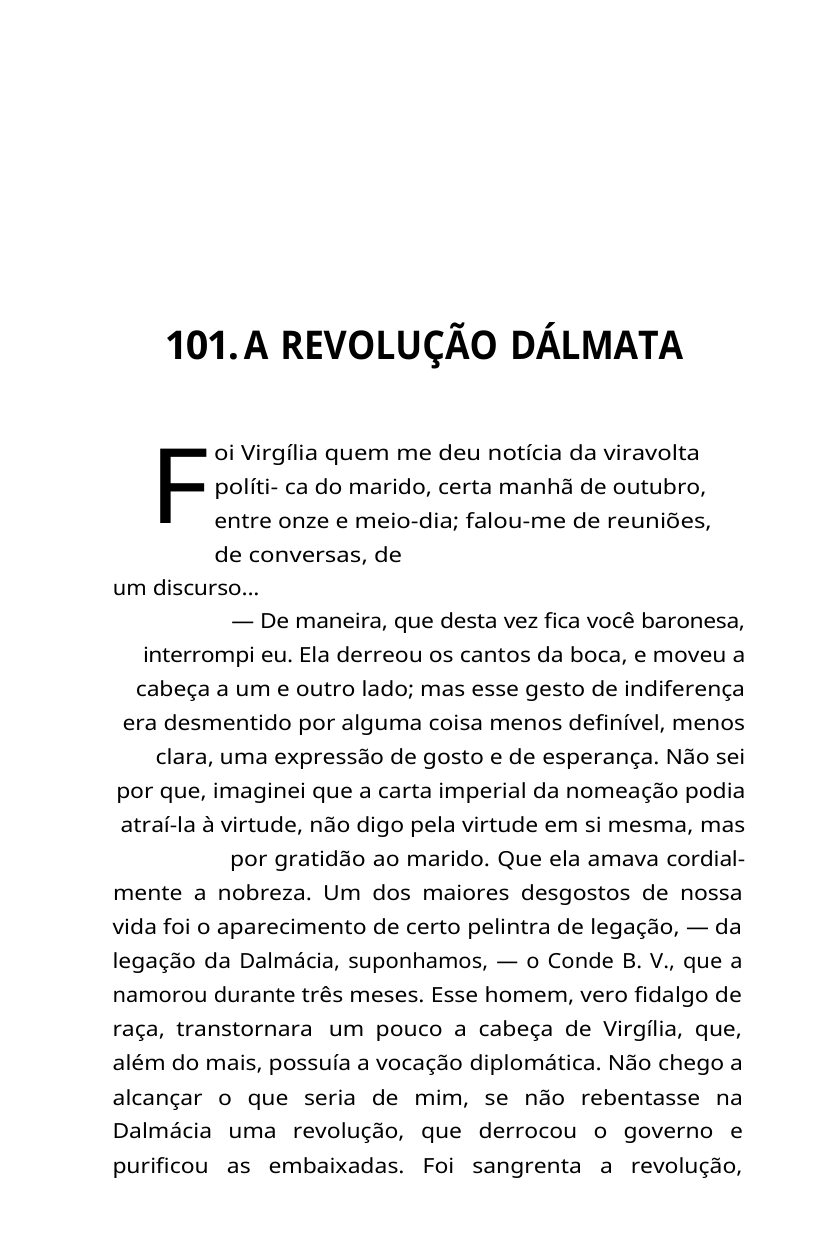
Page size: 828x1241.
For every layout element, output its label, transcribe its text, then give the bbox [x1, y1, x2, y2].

text — De maneira, que desta vez fica você baronesa, interrompi eu. Ela derreou os cantos da boca, e moveu a cabeça a um e outro lado; mas esse gesto de indiferença era desmentido por alguma coisa menos definível, menos clara, uma expressão de gosto e de esperança. Não sei por que, imaginei que a carta imperial da nomeação podia atraí-la à virtude, não digo pela virtude em si mesma, mas por gratidão ao marido. Que ela amava cordial- [112, 606, 745, 873]
subtitle A REVOLUÇÃO DÁLMATA [164, 317, 787, 371]
text oi Virgília quem me deu notícia da viravolta políti- ca do marido, certa manhã de outubro, entre onze e meio-dia; falou-me de reuniões, de conversas, de [214, 438, 745, 569]
text um discurso... [113, 575, 787, 600]
text F [149, 421, 214, 550]
text mente a nobreza. Um dos maiores desgostos de nossa vida foi o aparecimento de certo pelintra de legação, — da legação da Dalmácia, suponhamos, — o Conde B. V., que a namorou durante três meses. Esse homem, vero fidalgo de raça, transtornara um pouco a cabeça de Virgília, que, além do mais, possuía a vocação diplomática. Não chego a alcançar o que seria de mim, se não rebentasse na Dalmácia uma revolução, que derrocou o governo e purificou as embaixadas. Foi sangrenta a revolução, [112, 878, 743, 1179]
